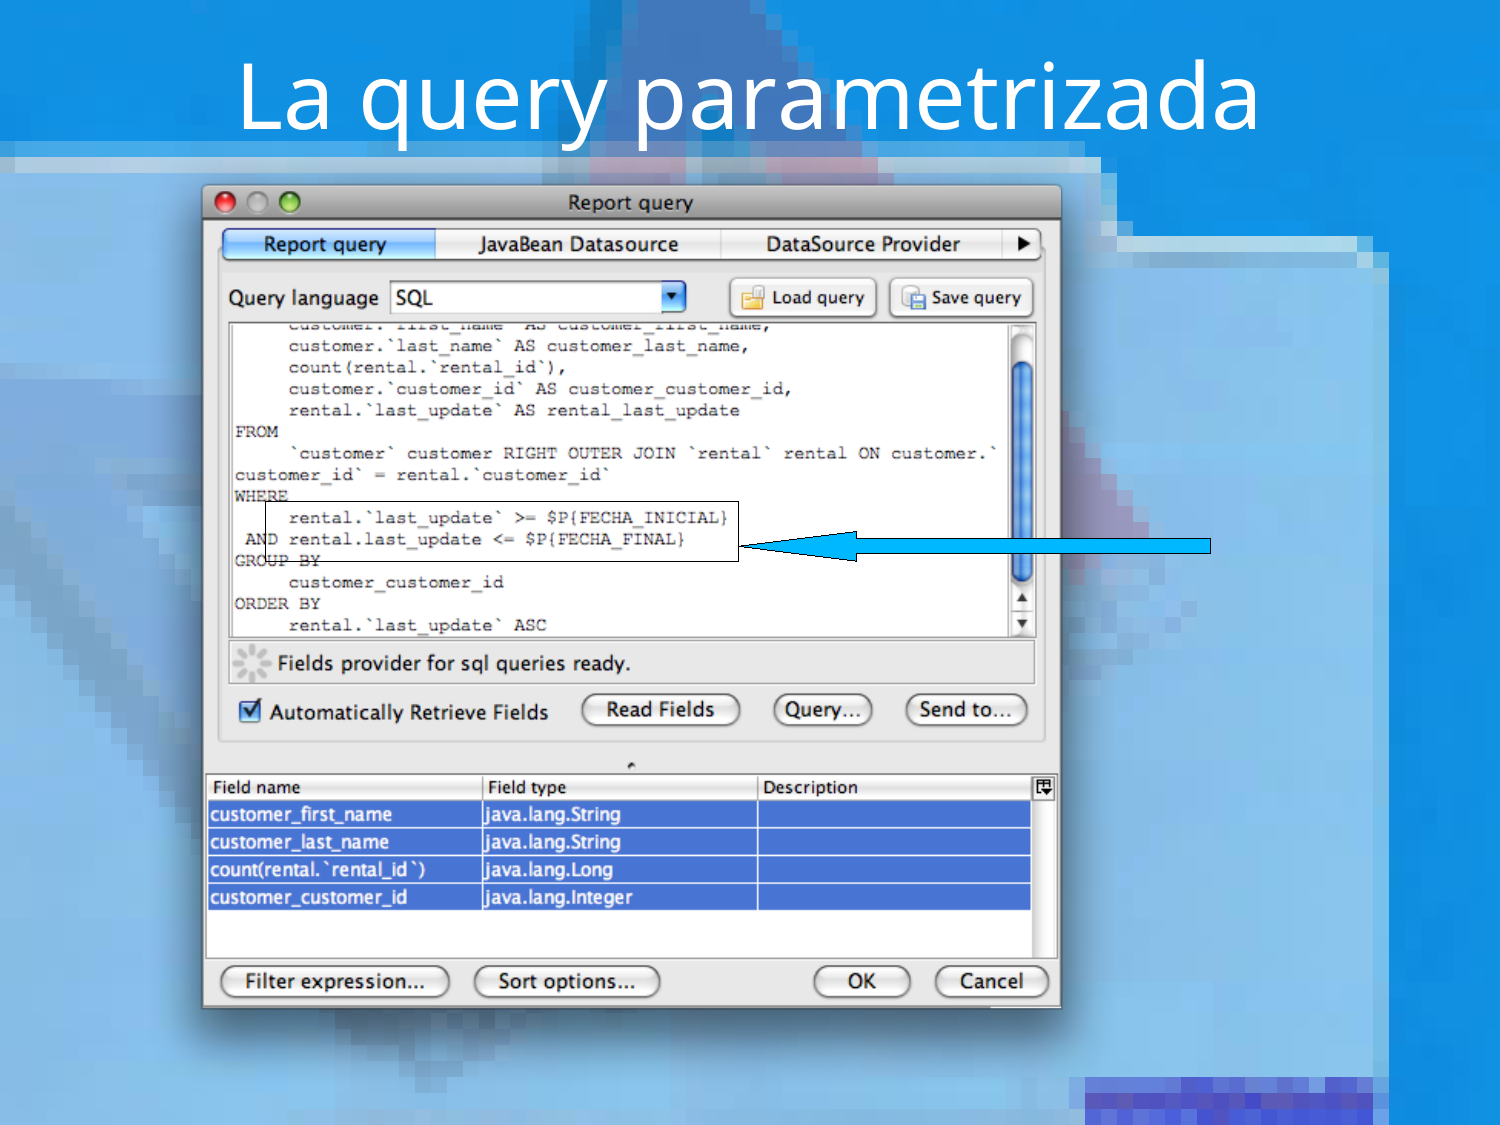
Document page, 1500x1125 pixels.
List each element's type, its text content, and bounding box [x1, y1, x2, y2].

picture [0, 0, 1500, 1125]
text_box [738, 531, 1211, 562]
title La query parametrizada [112, 0, 1388, 214]
